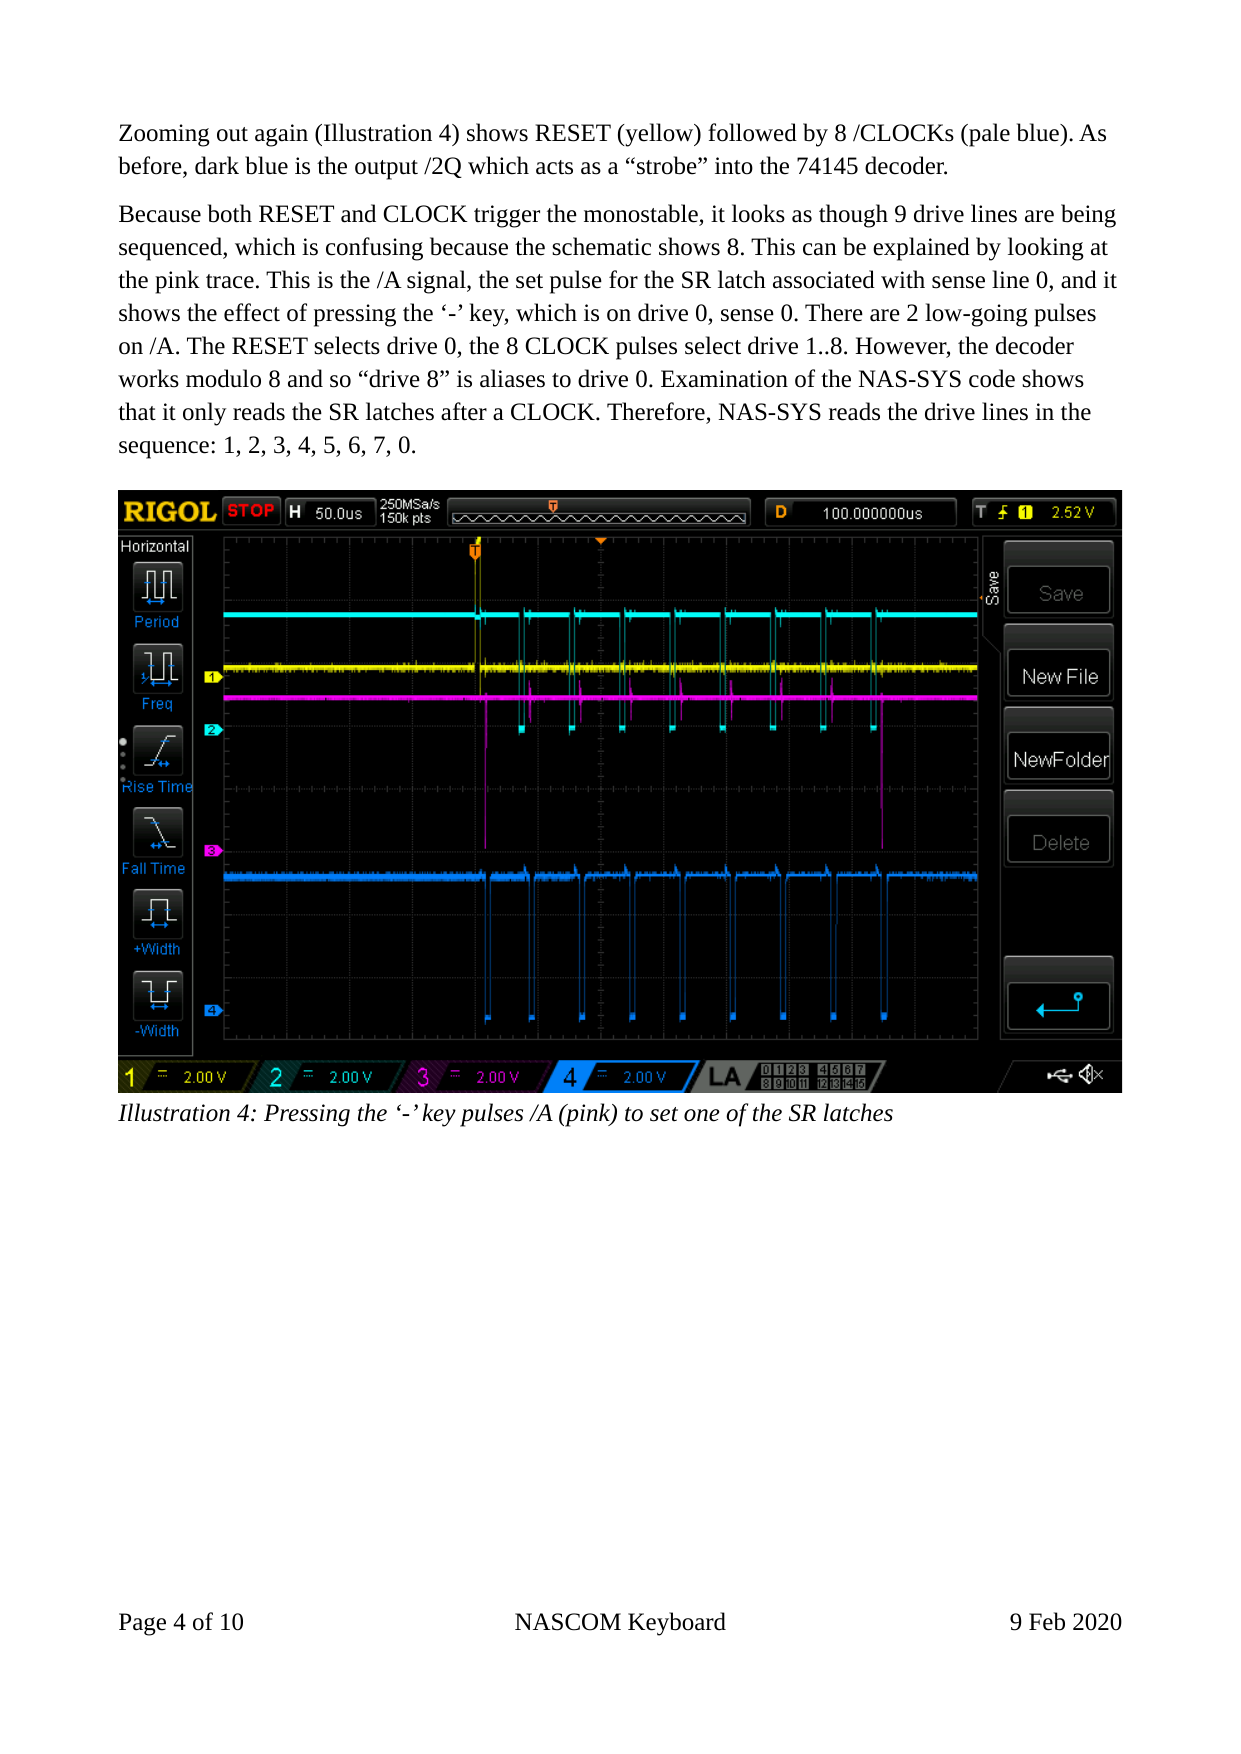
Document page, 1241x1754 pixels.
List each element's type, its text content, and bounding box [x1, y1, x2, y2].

text Illustration 4: Pressing the ‘-’ key pulses /A (pink) to set one of the SR latches [118, 1093, 1122, 1126]
picture [118, 490, 1123, 1093]
text Because both RESET and CLOCK trigger the monostable, it looks as though 9 drive lines are being sequenced, which is confusing because the schematic shows 8. This can be explained by looking at the pink trace. This is the /A signal, the set pulse for the SR latch associated with sense line 0, and it shows the effect of pressing the ‘-’ key, which is on drive 0, sense 0. There are 2 low-going pulses on /A. The RESET selects drive 0, the 8 CLOCK pulses select drive 1..8. However, the decoder works modulo 8 and so “drive 8” is aliases to drive 0. Examination of the NAS-SYS code shows that it only reads the SR latches after a CLOCK. Therefore, NAS-SYS reads the drive lines in the sequence: 1, 2, 3, 4, 5, 6, 7, 0. [118, 199, 1122, 459]
text Zooming out again (Illustration 4) shows RESET (yellow) followed by 8 /CLOCKs (pale blue). As before, dark blue is the output /2Q which acts as a “strobe” into the 74145 decoder. [118, 118, 1122, 180]
